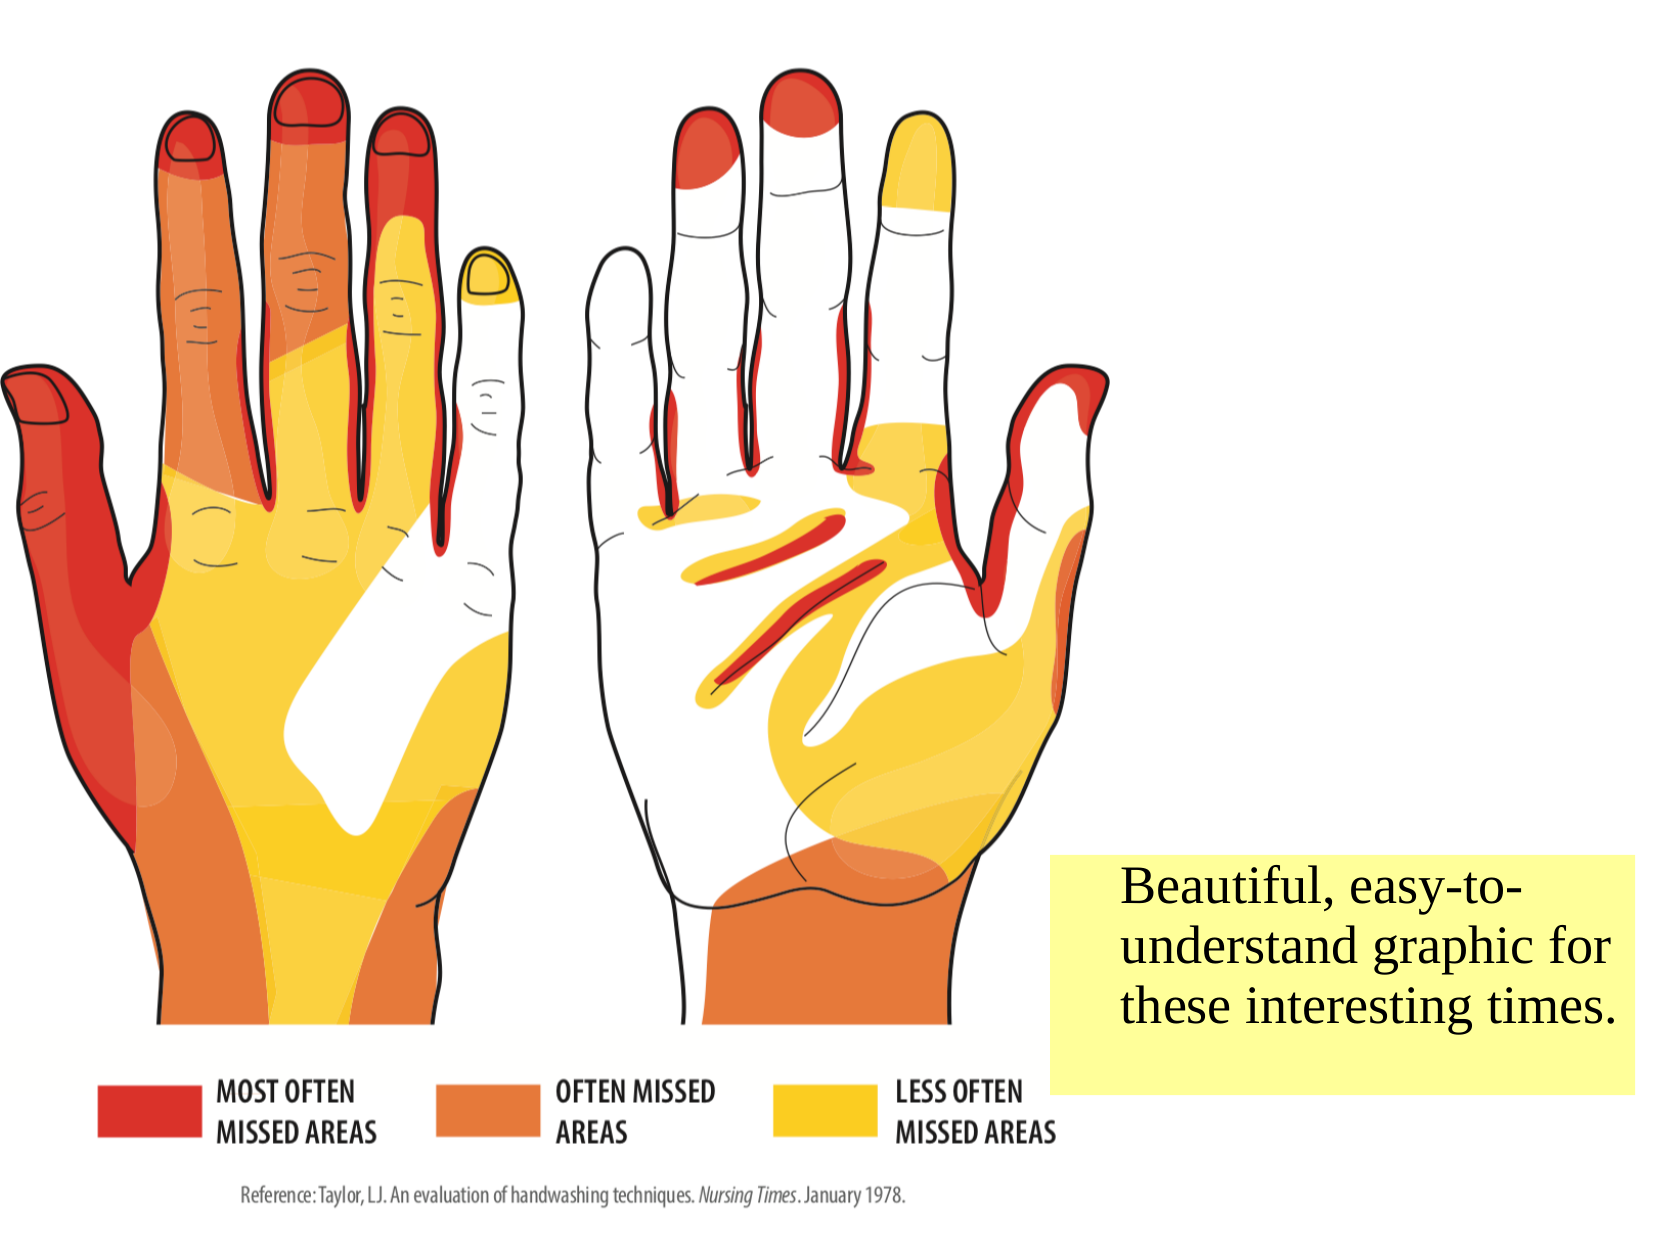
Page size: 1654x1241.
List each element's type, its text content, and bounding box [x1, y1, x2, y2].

list Beautiful, easy-to-understand graphic for these interesting times. [1050, 854, 1636, 1096]
picture [0, 0, 1156, 1241]
